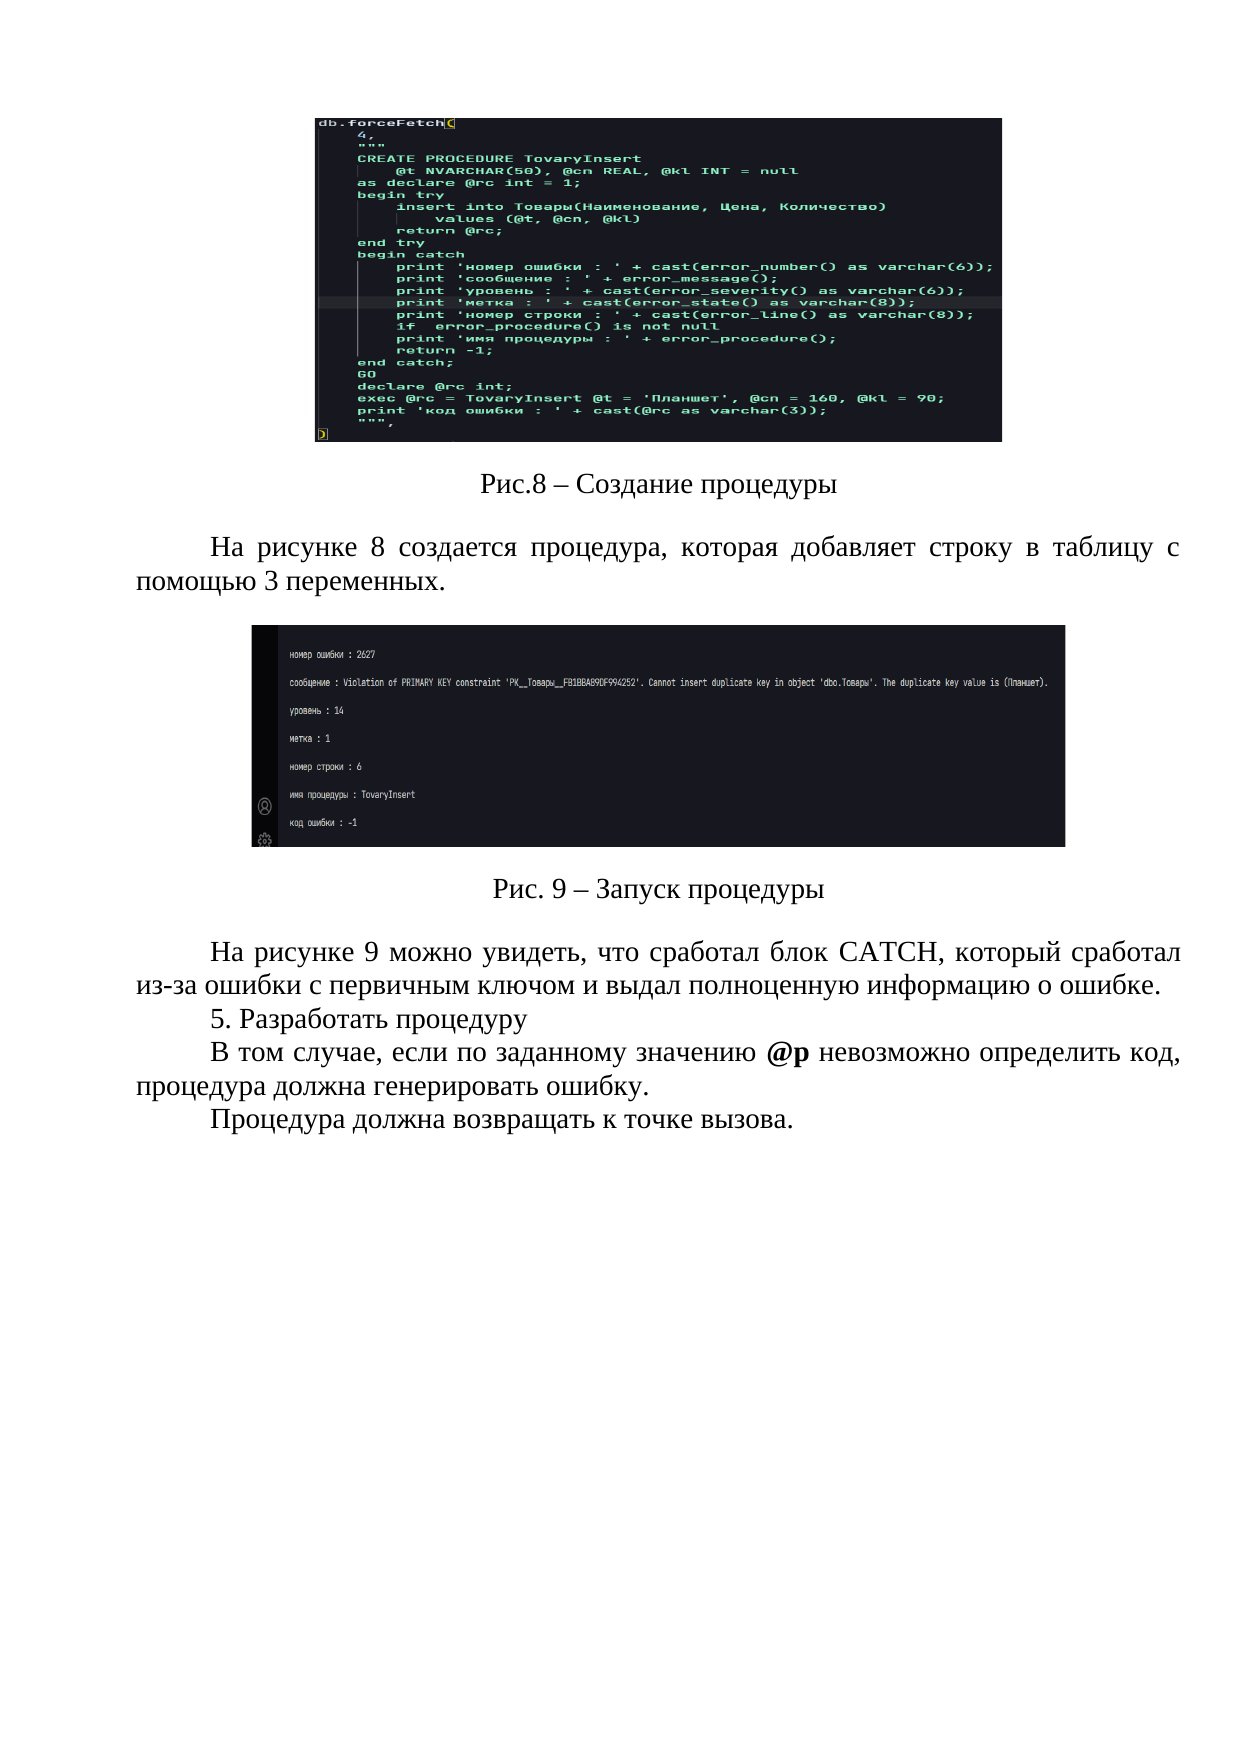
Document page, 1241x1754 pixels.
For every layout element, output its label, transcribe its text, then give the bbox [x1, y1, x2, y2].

text Рис.8 – Создание процедуры [136, 466, 1181, 500]
picture [314, 118, 1003, 442]
text На рисунке 9 можно увидеть, что сработал блок CATCH, который сработал из-за ошибки с первичным ключом и выдал полноценную информацию о ошибке. [136, 934, 1181, 1001]
text 5. Разработать процедуру [136, 1001, 1181, 1034]
text Рис. 9 – Запуск процедуры [136, 871, 1181, 905]
picture [251, 625, 1066, 847]
text Процедура должна возвращать к точке вызова. [136, 1102, 1181, 1135]
text На рисунке 8 создается процедура, которая добавляет строку в таблицу с помощью 3 переменных. [136, 529, 1181, 596]
text В том случае, если по заданному значению @p невозможно определить код, процедура должна генерировать ошибку. [136, 1034, 1181, 1102]
